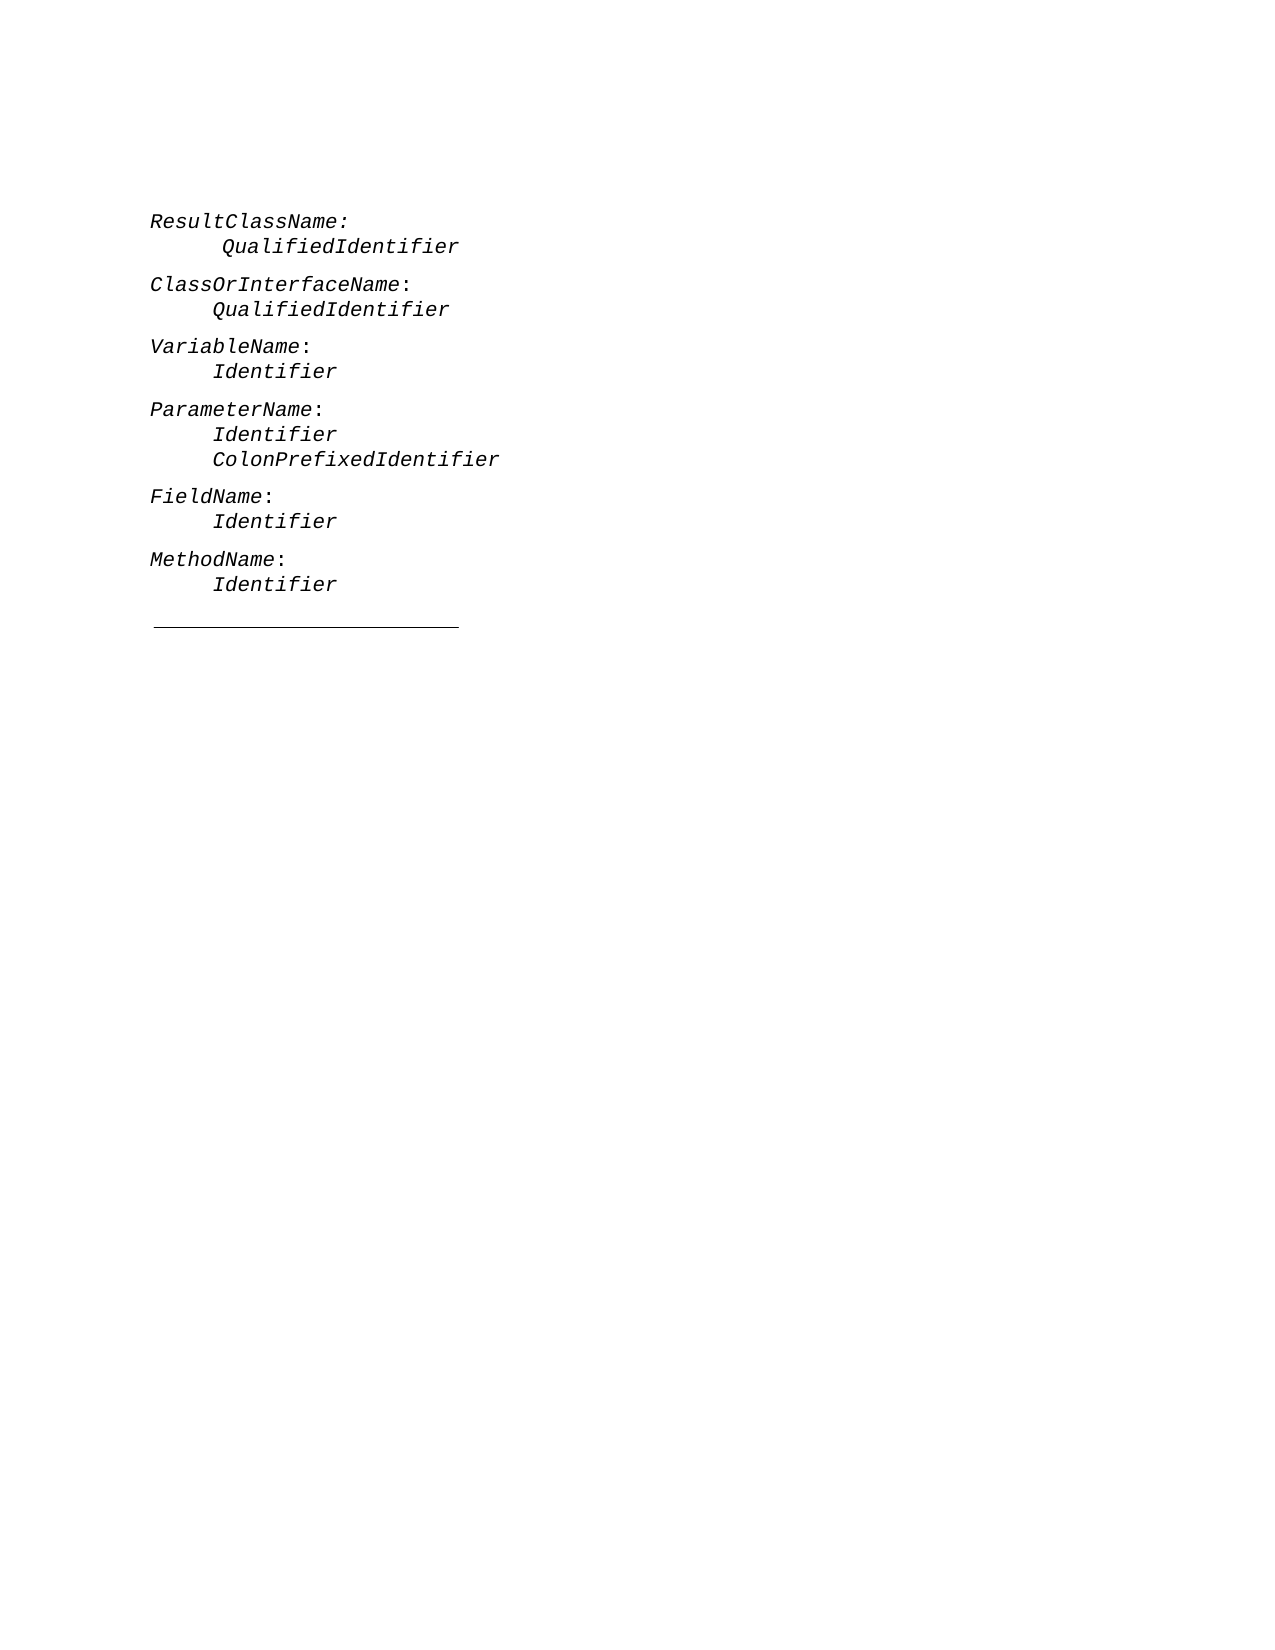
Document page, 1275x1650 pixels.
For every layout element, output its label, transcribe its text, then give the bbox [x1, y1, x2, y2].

text ClassOrInterfaceName: QualifiedIdentifier [150, 272, 1125, 322]
text MethodName: Identifier [150, 547, 1125, 597]
text FieldName: Identifier [150, 485, 1125, 535]
text ParameterName: Identifier ColonPrefixedIdentifier [150, 397, 1125, 472]
text ResultClassName: QualifiedIdentifier [150, 210, 1125, 260]
text VariableName: Identifier [150, 335, 1125, 385]
